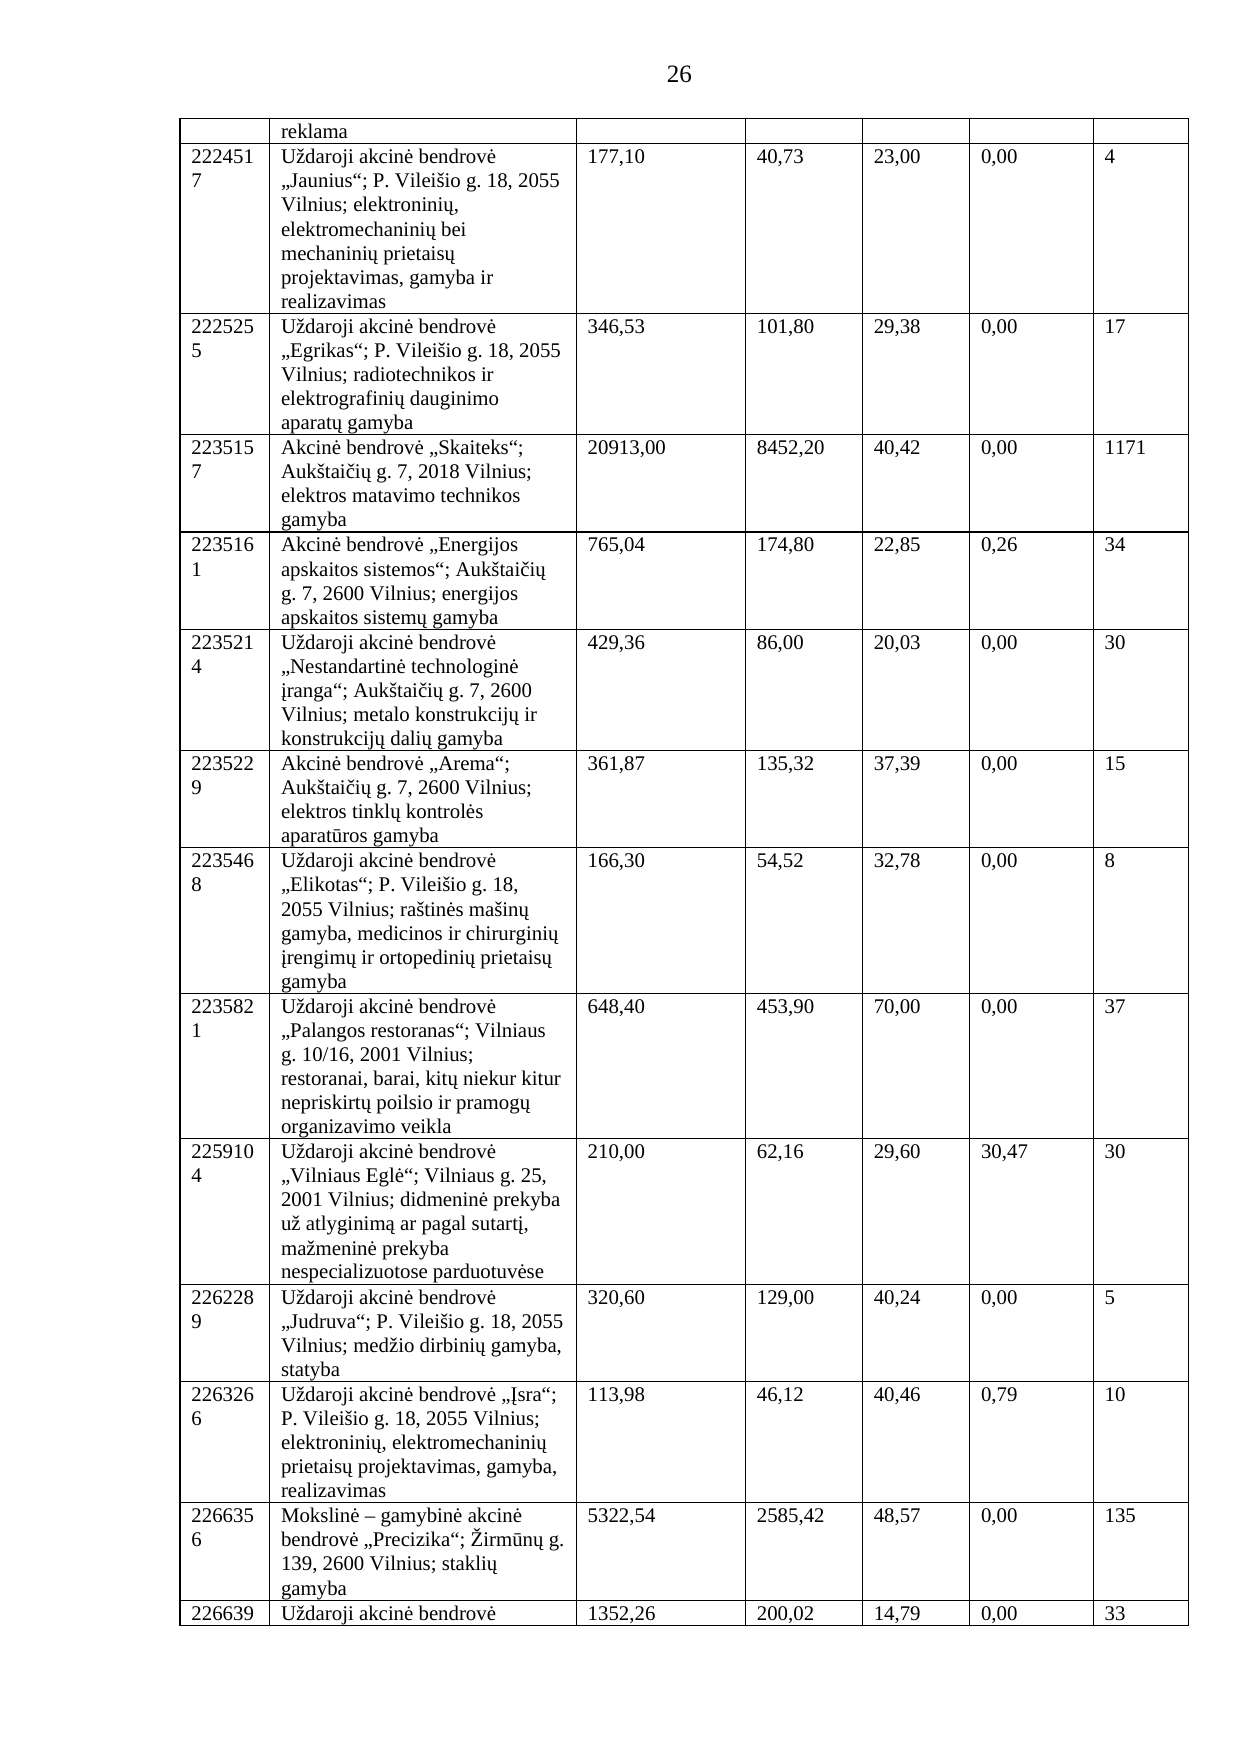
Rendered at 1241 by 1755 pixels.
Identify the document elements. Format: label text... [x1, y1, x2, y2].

table_cell 37 [1094, 994, 1188, 1138]
table_cell [1189, 143, 1198, 313]
table_cell 429,36 [577, 630, 745, 750]
table_cell [1189, 750, 1198, 847]
table_cell 23,00 [863, 144, 969, 313]
table_cell 86,00 [746, 630, 862, 750]
table_cell 765,04 [577, 533, 745, 629]
table_cell 62,16 [746, 1139, 862, 1283]
table_cell 129,00 [746, 1285, 862, 1381]
table_cell 0,00 [970, 314, 1093, 434]
table_cell Uždaroji akcinė bendrovė [270, 1601, 576, 1624]
table_cell Akcinė bendrovė „Skaiteks“; Aukštaičių g. 7, 2018 Vilnius; elektros matavimo technikos gamyba [270, 435, 576, 531]
table_cell 1171 [1094, 435, 1188, 531]
table_cell [1189, 1502, 1198, 1599]
table_cell 0,00 [970, 848, 1093, 993]
table_cell [1189, 531, 1198, 629]
table_cell 30,47 [970, 1139, 1093, 1283]
table_cell 29,38 [863, 314, 969, 434]
table_cell 32,78 [863, 848, 969, 993]
table_cell 10 [1094, 1382, 1188, 1502]
table_cell 113,98 [577, 1382, 745, 1502]
table_cell [181, 119, 269, 143]
table_cell 40,24 [863, 1285, 969, 1381]
table_cell Akcinė bendrovė „Energijos apskaitos sistemos“; Aukštaičių g. 7, 2600 Vilnius; energijos apskaitos sistemų gamyba [270, 533, 576, 629]
table_cell [1189, 847, 1198, 993]
table_cell [577, 119, 745, 143]
table_cell 226639 [181, 1601, 269, 1624]
table_cell Uždaroji akcinė bendrovė „Elikotas“; P. Vileišio g. 18, 2055 Vilnius; raštinės mašinų gamyba, medicinos ir chirurginių įrengimų ir ortopedinių prietaisų gamyba [270, 848, 576, 993]
table_cell 200,02 [746, 1601, 862, 1624]
table_cell 5 [1094, 1285, 1188, 1381]
table_cell 29,60 [863, 1139, 969, 1283]
table_cell Mokslinė – gamybinė akcinė bendrovė „Precizika“; Žirmūnų g. 139, 2600 Vilnius; staklių gamyba [270, 1503, 576, 1599]
table_cell 40,42 [863, 435, 969, 531]
table_cell 210,00 [577, 1139, 745, 1283]
table_cell 135,32 [746, 751, 862, 847]
table_cell [1189, 1600, 1198, 1624]
table_cell 33 [1094, 1601, 1188, 1624]
table_cell 135 [1094, 1503, 1188, 1599]
table_cell [1189, 1138, 1198, 1283]
table_cell reklama [270, 119, 576, 143]
table_cell 0,00 [970, 1285, 1093, 1381]
table_cell Akcinė bendrovė „Arema“; Aukštaičių g. 7, 2600 Vilnius; elektros tinklų kontrolės aparatūros gamyba [270, 751, 576, 847]
table_cell 1352,26 [577, 1601, 745, 1624]
table_cell 0,79 [970, 1382, 1093, 1502]
table_cell Uždaroji akcinė bendrovė „Palangos restoranas“; Vilniaus g. 10/16, 2001 Vilnius; restoranai, barai, kitų niekur kitur nepriskirtų poilsio ir pramogų organizavimo veikla [270, 994, 576, 1138]
table_cell [970, 119, 1093, 143]
table_cell Uždaroji akcinė bendrovė „Egrikas“; P. Vileišio g. 18, 2055 Vilnius; radiotechnikos ir elektrografinių dauginimo aparatų gamyba [270, 314, 576, 434]
table_cell [863, 119, 969, 143]
table_cell [746, 119, 862, 143]
table_cell [1094, 119, 1188, 143]
table_cell 70,00 [863, 994, 969, 1138]
table_cell Uždaroji akcinė bendrovė „Jaunius“; P. Vileišio g. 18, 2055 Vilnius; elektroninių, elektromechaninių bei mechaninių prietaisų projektavimas, gamyba ir realizavimas [270, 144, 576, 313]
table_cell 0,00 [970, 435, 1093, 531]
table_cell 37,39 [863, 751, 969, 847]
table_cell 174,80 [746, 533, 862, 629]
table_cell 2224517 [181, 144, 269, 313]
table_cell 40,73 [746, 144, 862, 313]
table_cell 34 [1094, 533, 1188, 629]
table_cell 2262289 [181, 1285, 269, 1381]
table_cell Uždaroji akcinė bendrovė „Nestandartinė technologinė įranga“; Aukštaičių g. 7, 2600 Vilnius; metalo konstrukcijų ir konstrukcijų dalių gamyba [270, 630, 576, 750]
table_cell 2225255 [181, 314, 269, 434]
table_cell 361,87 [577, 751, 745, 847]
table_cell 453,90 [746, 994, 862, 1138]
table_cell 30 [1094, 1139, 1188, 1283]
table_cell [1189, 1381, 1198, 1502]
table_cell 30 [1094, 630, 1188, 750]
table_cell 2266356 [181, 1503, 269, 1599]
table_cell 2235157 [181, 435, 269, 531]
table_cell 22,85 [863, 533, 969, 629]
table_cell Uždaroji akcinė bendrovė „Vilniaus Eglė“; Vilniaus g. 25, 2001 Vilnius; didmeninė prekyba už atlyginimą ar pagal sutartį, mažmeninė prekyba nespecializuotose parduotuvėse [270, 1139, 576, 1283]
table_cell 0,00 [970, 994, 1093, 1138]
table_cell 54,52 [746, 848, 862, 993]
table_cell 8 [1094, 848, 1188, 993]
table_cell 2259104 [181, 1139, 269, 1283]
table_cell 0,00 [970, 751, 1093, 847]
table_cell [1189, 118, 1198, 143]
table_cell 0,00 [970, 630, 1093, 750]
table_cell 0,00 [970, 144, 1093, 313]
table_cell 2235821 [181, 994, 269, 1138]
table_cell 320,60 [577, 1285, 745, 1381]
table_cell 2263266 [181, 1382, 269, 1502]
table_cell 166,30 [577, 848, 745, 993]
table_cell [1189, 993, 1198, 1138]
table_cell [1189, 629, 1198, 750]
table_cell 20913,00 [577, 435, 745, 531]
table_cell 0,00 [970, 1601, 1093, 1624]
table_cell 46,12 [746, 1382, 862, 1502]
table_cell Uždaroji akcinė bendrovė „Judruva“; P. Vileišio g. 18, 2055 Vilnius; medžio dirbinių gamyba, statyba [270, 1285, 576, 1381]
table_cell 17 [1094, 314, 1188, 434]
table_cell 5322,54 [577, 1503, 745, 1599]
table_cell 2235468 [181, 848, 269, 993]
table_cell 346,53 [577, 314, 745, 434]
table_cell 20,03 [863, 630, 969, 750]
table_cell 40,46 [863, 1382, 969, 1502]
table_cell 4 [1094, 144, 1188, 313]
table_cell 648,40 [577, 994, 745, 1138]
table_cell 2235161 [181, 533, 269, 629]
table_cell 101,80 [746, 314, 862, 434]
table_cell 177,10 [577, 144, 745, 313]
table_cell [1189, 434, 1198, 531]
table_cell [1189, 313, 1198, 434]
table_cell 2235229 [181, 751, 269, 847]
table_cell [1189, 1284, 1198, 1381]
table_cell 48,57 [863, 1503, 969, 1599]
table_cell 2585,42 [746, 1503, 862, 1599]
table_cell 8452,20 [746, 435, 862, 531]
table_cell 2235214 [181, 630, 269, 750]
table_cell 14,79 [863, 1601, 969, 1624]
table_cell 0,00 [970, 1503, 1093, 1599]
table_cell 0,26 [970, 533, 1093, 629]
table_cell Uždaroji akcinė bendrovė „Įsra“; P. Vileišio g. 18, 2055 Vilnius; elektroninių, elektromechaninių prietaisų projektavimas, gamyba, realizavimas [270, 1382, 576, 1502]
table_cell 15 [1094, 751, 1188, 847]
